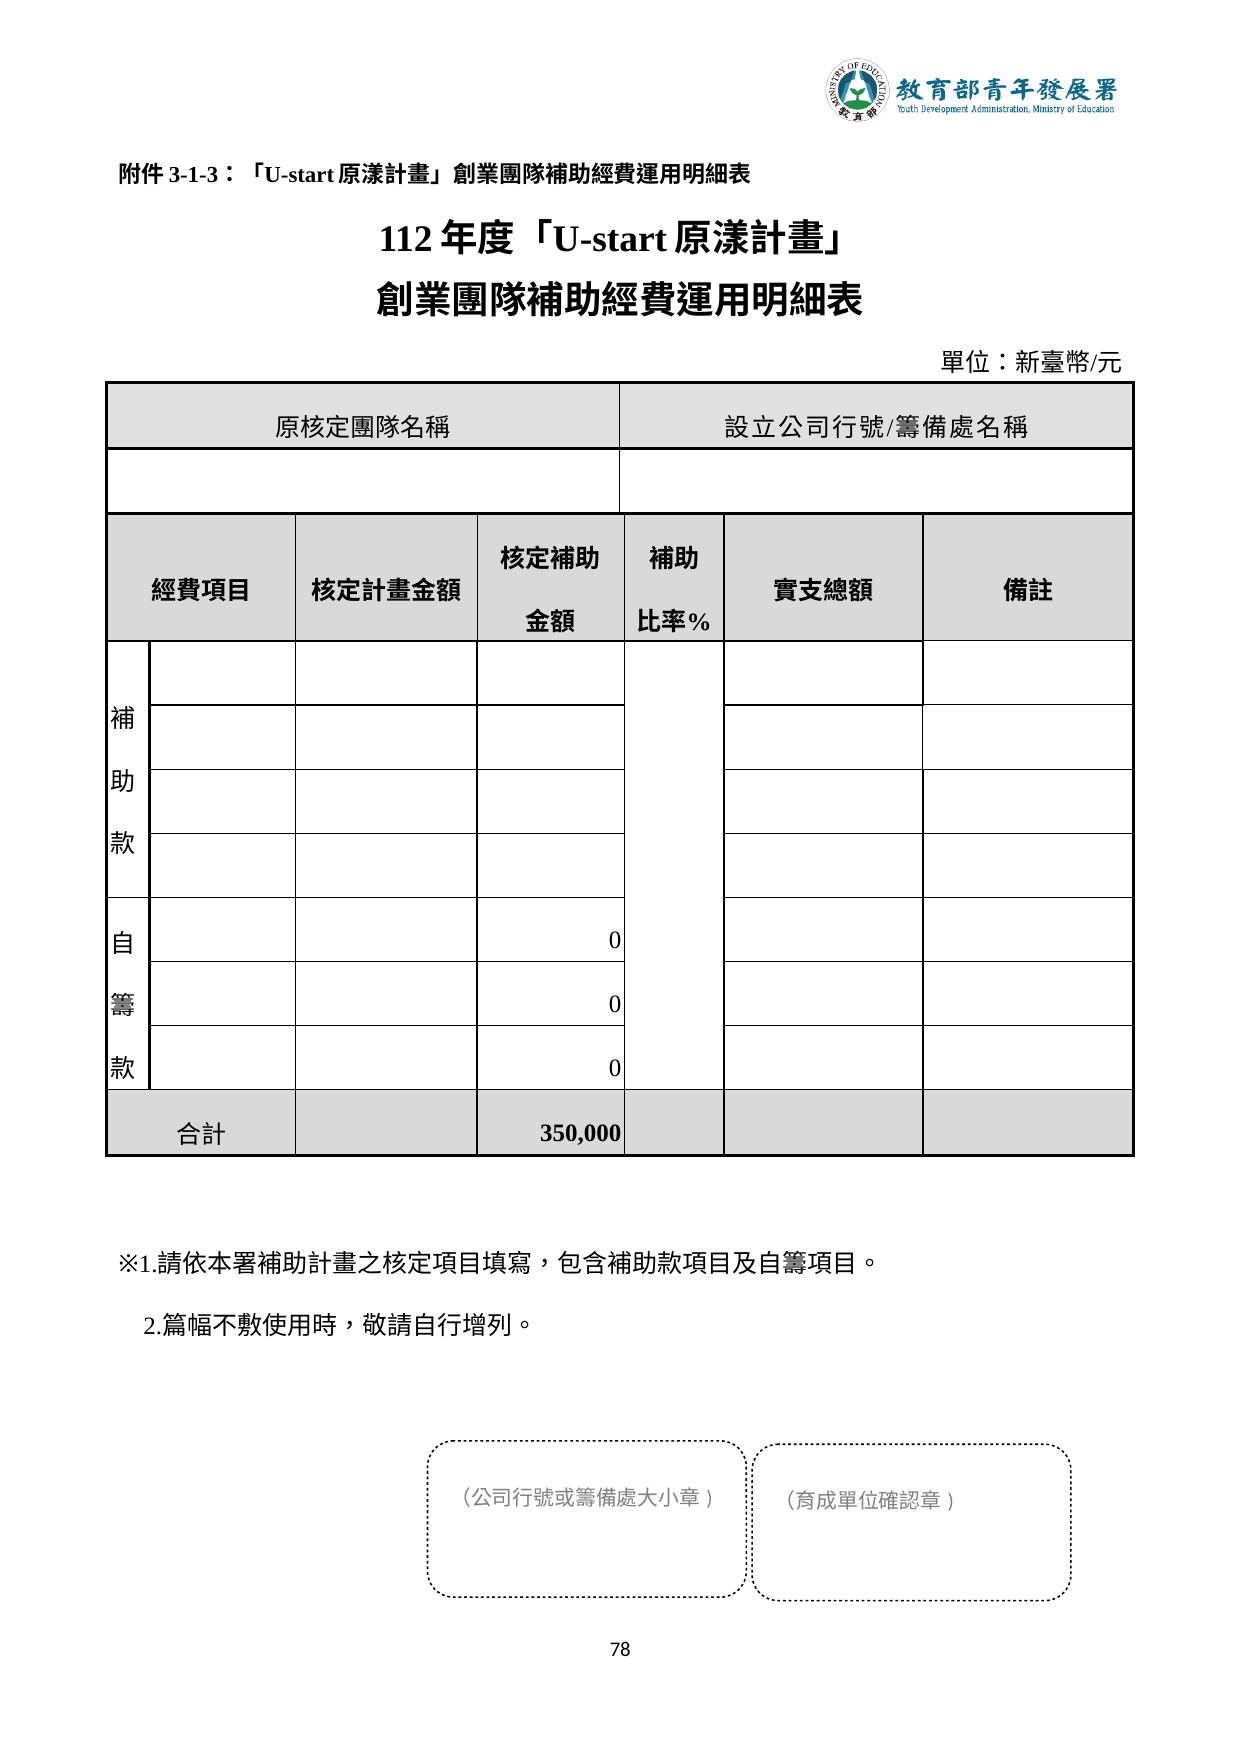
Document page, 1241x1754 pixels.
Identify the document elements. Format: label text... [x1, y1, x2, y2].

table_cell [725, 898, 922, 961]
table_cell [924, 1026, 1132, 1089]
table_cell 經費項目 [108, 515, 295, 640]
table_header 原核定團隊名稱 [108, 384, 619, 447]
table_cell 0 [478, 898, 624, 961]
text ※1.請依本署補助計畫之核定項目填寫，包含補助款項目及自籌項目。 [118, 1220, 1122, 1282]
table_cell [296, 770, 476, 832]
table_cell [478, 834, 624, 897]
table_cell [725, 1090, 922, 1154]
table_cell 自籌款 [108, 898, 148, 1089]
table_cell [924, 898, 1132, 961]
table_header 設立公司行號/籌備處名稱 [620, 384, 1132, 447]
table_cell [151, 962, 295, 1025]
table_cell [478, 706, 624, 768]
table_cell [625, 642, 723, 1089]
table_cell [296, 962, 476, 1025]
table_cell 核定計畫金額 [296, 515, 477, 640]
text 附件3-1-3：「U-start原漾計畫」創業團隊補助經費運用明細表 [118, 131, 1122, 193]
table_cell [296, 1026, 476, 1089]
table_cell 合計 [108, 1090, 295, 1154]
text 112年度「U-start原漾計畫」 [118, 193, 1122, 256]
text 2.篇幅不敷使用時，敬請自行增列。 [118, 1282, 1122, 1345]
table_cell 備註 [924, 515, 1132, 640]
table_cell 350,000 [478, 1090, 624, 1154]
table_cell [924, 834, 1132, 897]
table_cell [924, 1090, 1132, 1154]
table_cell [725, 962, 922, 1025]
table_cell 0 [478, 962, 624, 1025]
table_cell [151, 642, 295, 704]
table_cell [620, 450, 1132, 512]
table_cell [296, 898, 476, 961]
table_cell [151, 770, 295, 832]
table_cell 補助 比率% [625, 515, 723, 640]
table_cell [296, 642, 476, 704]
table_cell [725, 642, 922, 704]
table_cell [478, 642, 624, 704]
table_cell [108, 450, 619, 512]
table_cell [478, 770, 624, 832]
table_cell [625, 1090, 723, 1154]
table_cell [924, 641, 1132, 704]
table_cell [151, 834, 295, 897]
table_cell 核定補助 金額 [478, 515, 624, 640]
table_cell [725, 770, 922, 832]
table_cell 實支總額 [725, 515, 922, 640]
table_cell [725, 834, 922, 897]
table_cell [151, 1026, 295, 1089]
table_cell [725, 1026, 922, 1089]
text 單位：新臺幣/元 [118, 318, 1122, 381]
table_cell 0 [478, 1026, 624, 1089]
table_cell [725, 706, 922, 768]
table_cell [924, 962, 1132, 1025]
table_cell [151, 706, 295, 768]
table_cell 補助款 [108, 642, 148, 897]
table_cell [923, 705, 1132, 768]
table_cell [296, 1090, 476, 1154]
table_cell [151, 898, 295, 961]
table_cell [296, 706, 476, 768]
table_cell [296, 834, 476, 897]
text 創業團隊補助經費運用明細表 [118, 256, 1122, 318]
table_cell [924, 770, 1132, 832]
